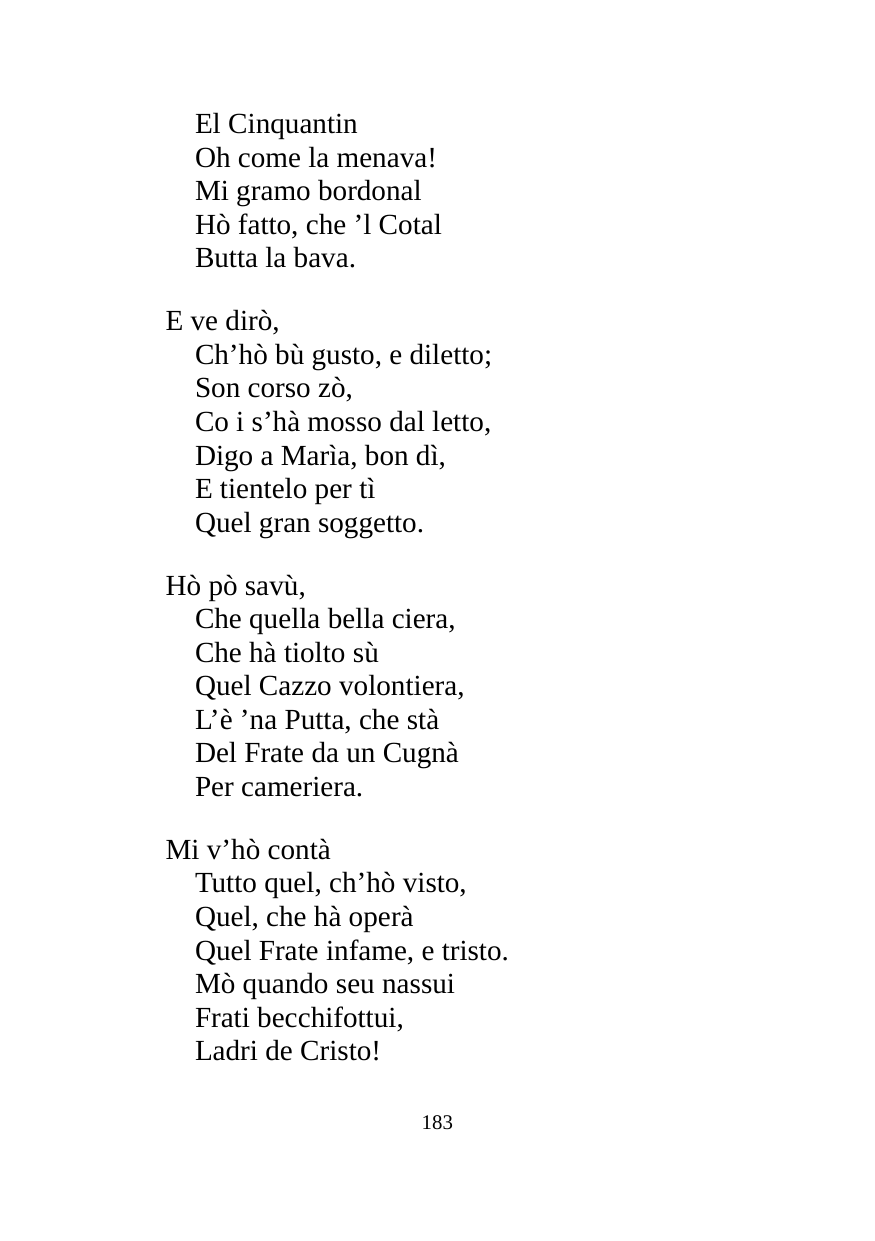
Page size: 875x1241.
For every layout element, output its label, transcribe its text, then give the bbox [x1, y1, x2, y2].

text E ve dirò, Ch’hò bù gusto, e diletto; Son corso zò, Co i s’hà mosso dal letto, Digo a Marìa, bon dì, E tientelo per tì Quel gran soggetto. [165, 303, 768, 538]
text Hò pò savù, Che quella bella ciera, Che hà tiolto sù Quel Cazzo volontiera, L’è ’na Putta, che stà Del Frate da un Cugnà Per cameriera. [165, 568, 768, 802]
text Mi v’hò contà Tutto quel, ch’hò visto, Quel, che hà operà Quel Frate infame, e tristo. Mò quando seu nassui Frati becchifottui, Ladri de Cristo! [165, 832, 768, 1067]
text El Cinquantin Oh come la menava! Mi gramo bordonal Hò fatto, che ’l Cotal Butta la bava. [165, 106, 768, 274]
